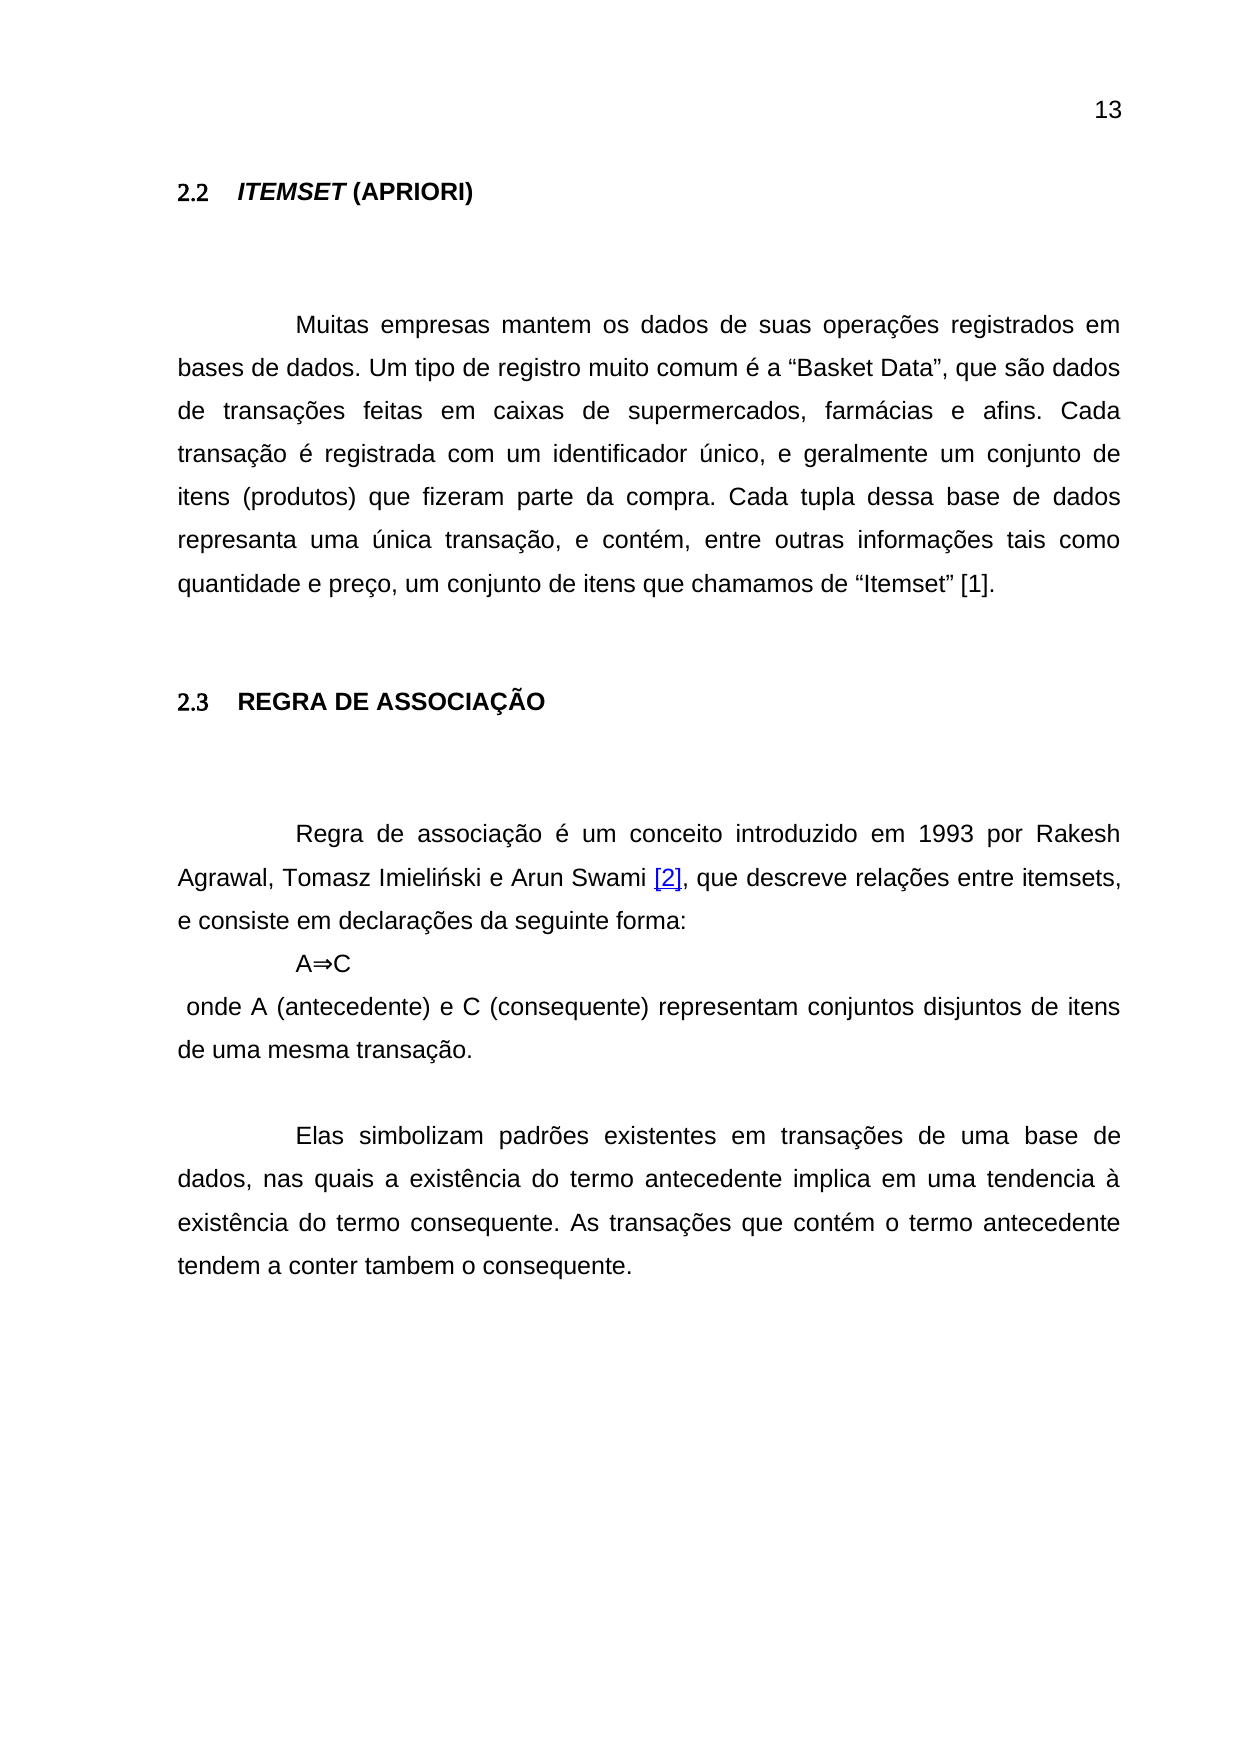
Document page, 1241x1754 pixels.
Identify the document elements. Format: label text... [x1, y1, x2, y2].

subtitle ITEMSET (APRIORI) [177, 177, 1122, 206]
text Elas simbolizam padrões existentes em transações de uma base de dados, nas quais a existência do termo antecedente implica em uma tendencia à existência do termo consequente. As transações que contém o termo antecedente tendem a conter tambem o consequente. [177, 1121, 1122, 1279]
text A⇒C [177, 949, 1122, 978]
text Muitas empresas mantem os dados de suas operações registrados em bases de dados. Um tipo de registro muito comum é a “Basket Data”, que são dados de transações feitas em caixas de supermercados, farmácias e afins. Cada transação é registrada com um identificador único, e geralmente um conjunto de itens (produtos) que fizeram parte da compra. Cada tupla dessa base de dados represanta uma única transação, e contém, entre outras informações tais como quantidade e preço, um conjunto de itens que chamamos de “Itemset” [1]. [177, 310, 1122, 597]
text Regra de associação é um conceito introduzido em 1993 por Rakesh Agrawal, Tomasz Imieliński e Arun Swami [2], que descreve relações entre itemsets, e consiste em declarações da seguinte forma: [177, 819, 1122, 934]
text onde A (antecedente) e C (consequente) representam conjuntos disjuntos de itens de uma mesma transação. [177, 992, 1122, 1064]
subtitle REGRA DE ASSOCIAÇÃO [177, 687, 1122, 716]
